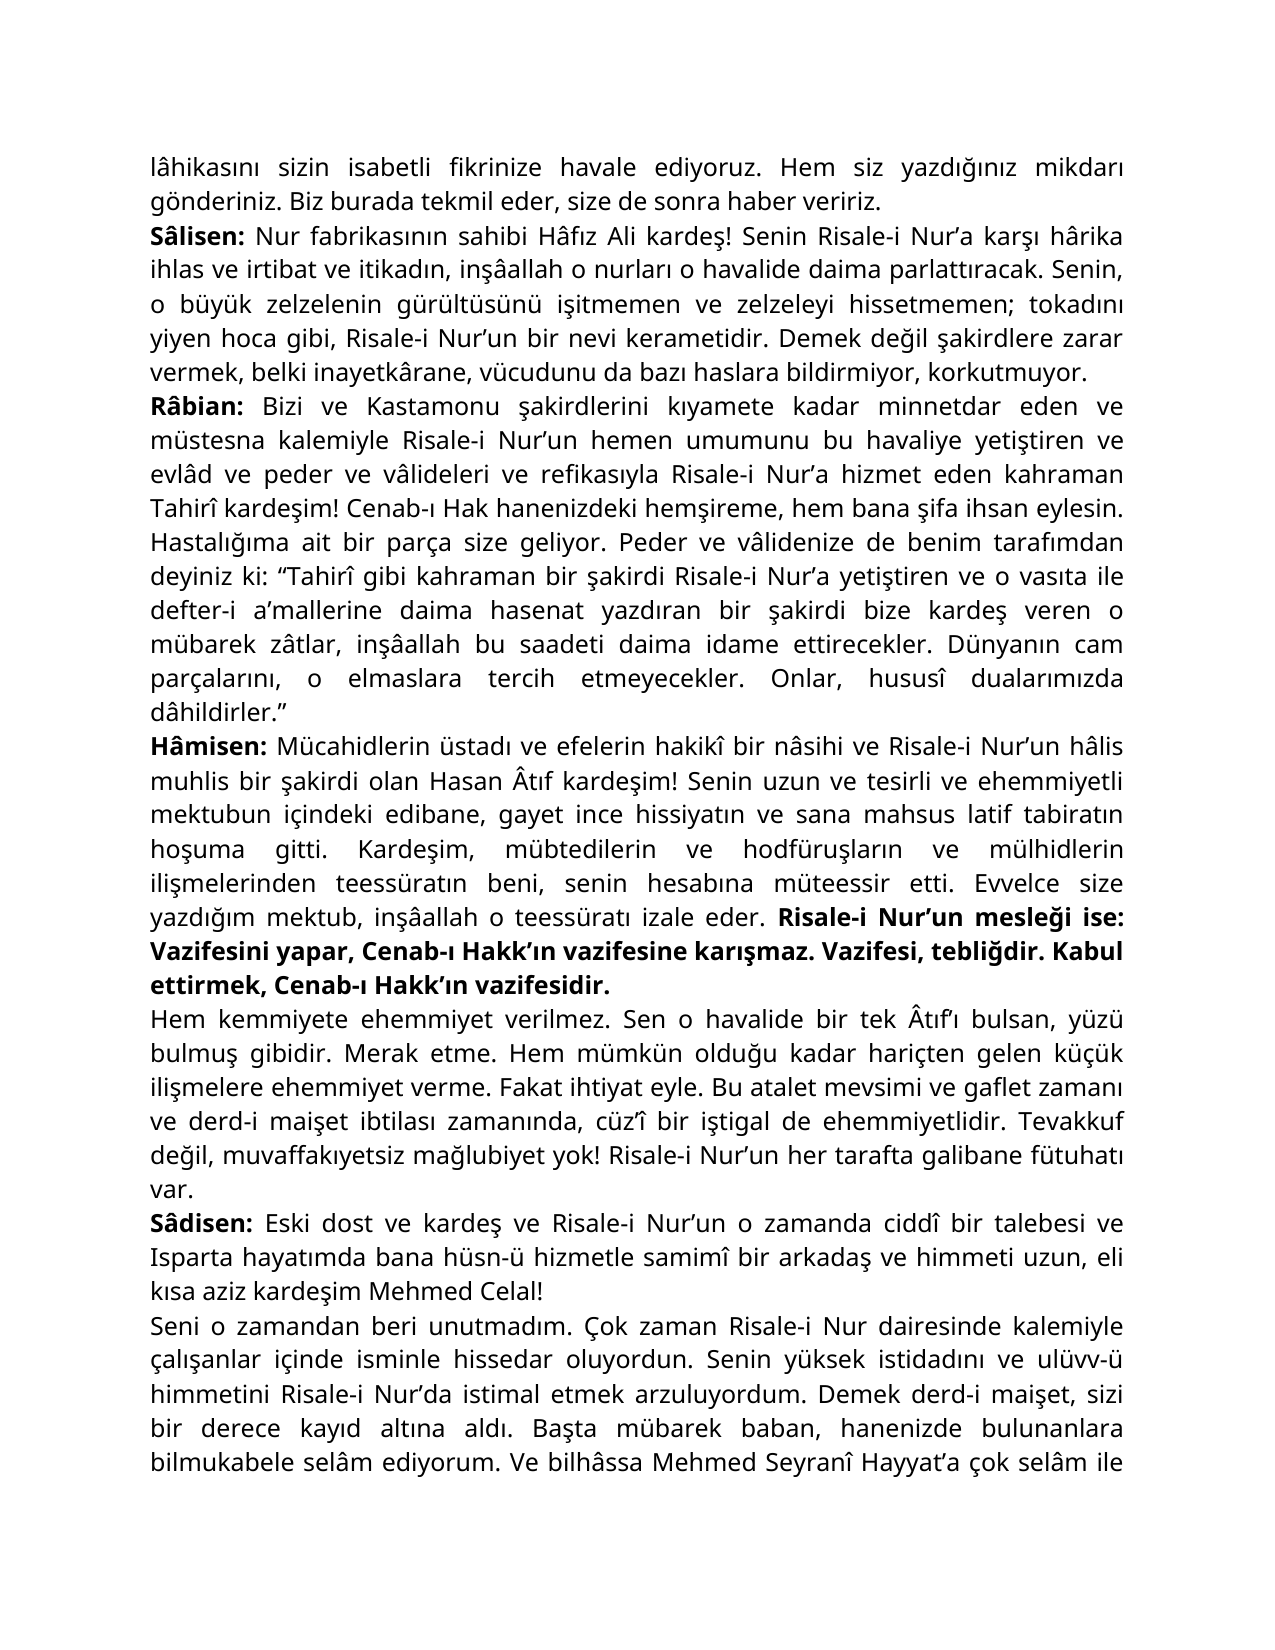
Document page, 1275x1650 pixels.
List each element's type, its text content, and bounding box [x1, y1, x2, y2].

text Sâlisen: Nur fabrikasının sahibi Hâfız Ali kardeş! Senin Risale-i Nur’a karşı hârika ihlas ve irtibat ve itikadın, inşâallah o nurları o havalide daima parlattıracak. Senin, o büyük zelzelenin gürültüsünü işitmemen ve zelzeleyi hissetmemen; tokadını yiyen hoca gibi, Risale-i Nur’un bir nevi kerametidir. Demek değil şakirdlere zarar vermek, belki inayetkârane, vücudunu da bazı haslara bildirmiyor, korkutmuyor. [150, 218, 1125, 388]
text Râbian: Bizi ve Kastamonu şakirdlerini kıyamete kadar minnetdar eden ve müstesna kalemiyle Risale-i Nur’un hemen umumunu bu havaliye yetiştiren ve evlâd ve peder ve vâlideleri ve refikasıyla Risale-i Nur’a hizmet eden kahraman Tahirî kardeşim! Cenab-ı Hak hanenizdeki hemşireme, hem bana şifa ihsan eylesin. Hastalığıma ait bir parça size geliyor. Peder ve vâlidenize de benim tarafımdan deyiniz ki: “Tahirî gibi kahraman bir şakirdi Risale-i Nur’a yetiştiren ve o vasıta ile defter-i a’mallerine daima hasenat yazdıran bir şakirdi bize kardeş veren o mübarek zâtlar, inşâallah bu saadeti daima idame ettirecekler. Dünyanın cam parçalarını, o elmaslara tercih etmeyecekler. Onlar, hususî dualarımızda dâhildirler.” [150, 388, 1125, 729]
text Hâmisen: Mücahidlerin üstadı ve efelerin hakikî bir nâsihi ve Risale-i Nur’un hâlis muhlis bir şakirdi olan Hasan Âtıf kardeşim! Senin uzun ve tesirli ve ehemmiyetli mektubun içindeki edibane, gayet ince hissiyatın ve sana mahsus latif tabiratın hoşuma gitti. Kardeşim, mübtedilerin ve hodfüruşların ve mülhidlerin ilişmelerinden teessüratın beni, senin hesabına müteessir etti. Evvelce size yazdığım mektub, inşâallah o teessüratı izale eder. Risale-i Nur’un mesleği ise: Vazifesini yapar, Cenab-ı Hakk’ın vazifesine karışmaz. Vazifesi, tebliğdir. Kabul ettirmek, Cenab-ı Hakk’ın vazifesidir. [150, 729, 1125, 1002]
text Sâdisen: Eski dost ve kardeş ve Risale-i Nur’un o zamanda ciddî bir talebesi ve Isparta hayatımda bana hüsn-ü hizmetle samimî bir arkadaş ve himmeti uzun, eli kısa aziz kardeşim Mehmed Celal! [150, 1206, 1125, 1308]
text Hem kemmiyete ehemmiyet verilmez. Sen o havalide bir tek Âtıf’ı bulsan, yüzü bulmuş gibidir. Merak etme. Hem mümkün olduğu kadar hariçten gelen küçük ilişmelere ehemmiyet verme. Fakat ihtiyat eyle. Bu atalet mevsimi ve gaflet zamanı ve derd-i maişet ibtilası zamanında, cüz’î bir iştigal de ehemmiyetlidir. Tevakkuf değil, muvaffakıyetsiz mağlubiyet yok! Risale-i Nur’un her tarafta galibane fütuhatı var. [150, 1002, 1125, 1206]
text Seni o zamandan beri unutmadım. Çok zaman Risale-i Nur dairesinde kalemiyle çalışanlar içinde isminle hissedar oluyordun. Senin yüksek istidadını ve ulüvv-ü himmetini Risale-i Nur’da istimal etmek arzuluyordum. Demek derd-i maişet, sizi bir derece kayıd altına aldı. Başta mübarek baban, hanenizde bulunanlara bilmukabele selâm ediyorum. Ve bilhâssa Mehmed Seyranî Hayyat’a çok selâm ile [150, 1308, 1125, 1478]
text lâhikasını sizin isabetli fikrinize havale ediyoruz. Hem siz yazdığınız mikdarı gönderiniz. Biz burada tekmil eder, size de sonra haber veririz. [150, 150, 1125, 218]
